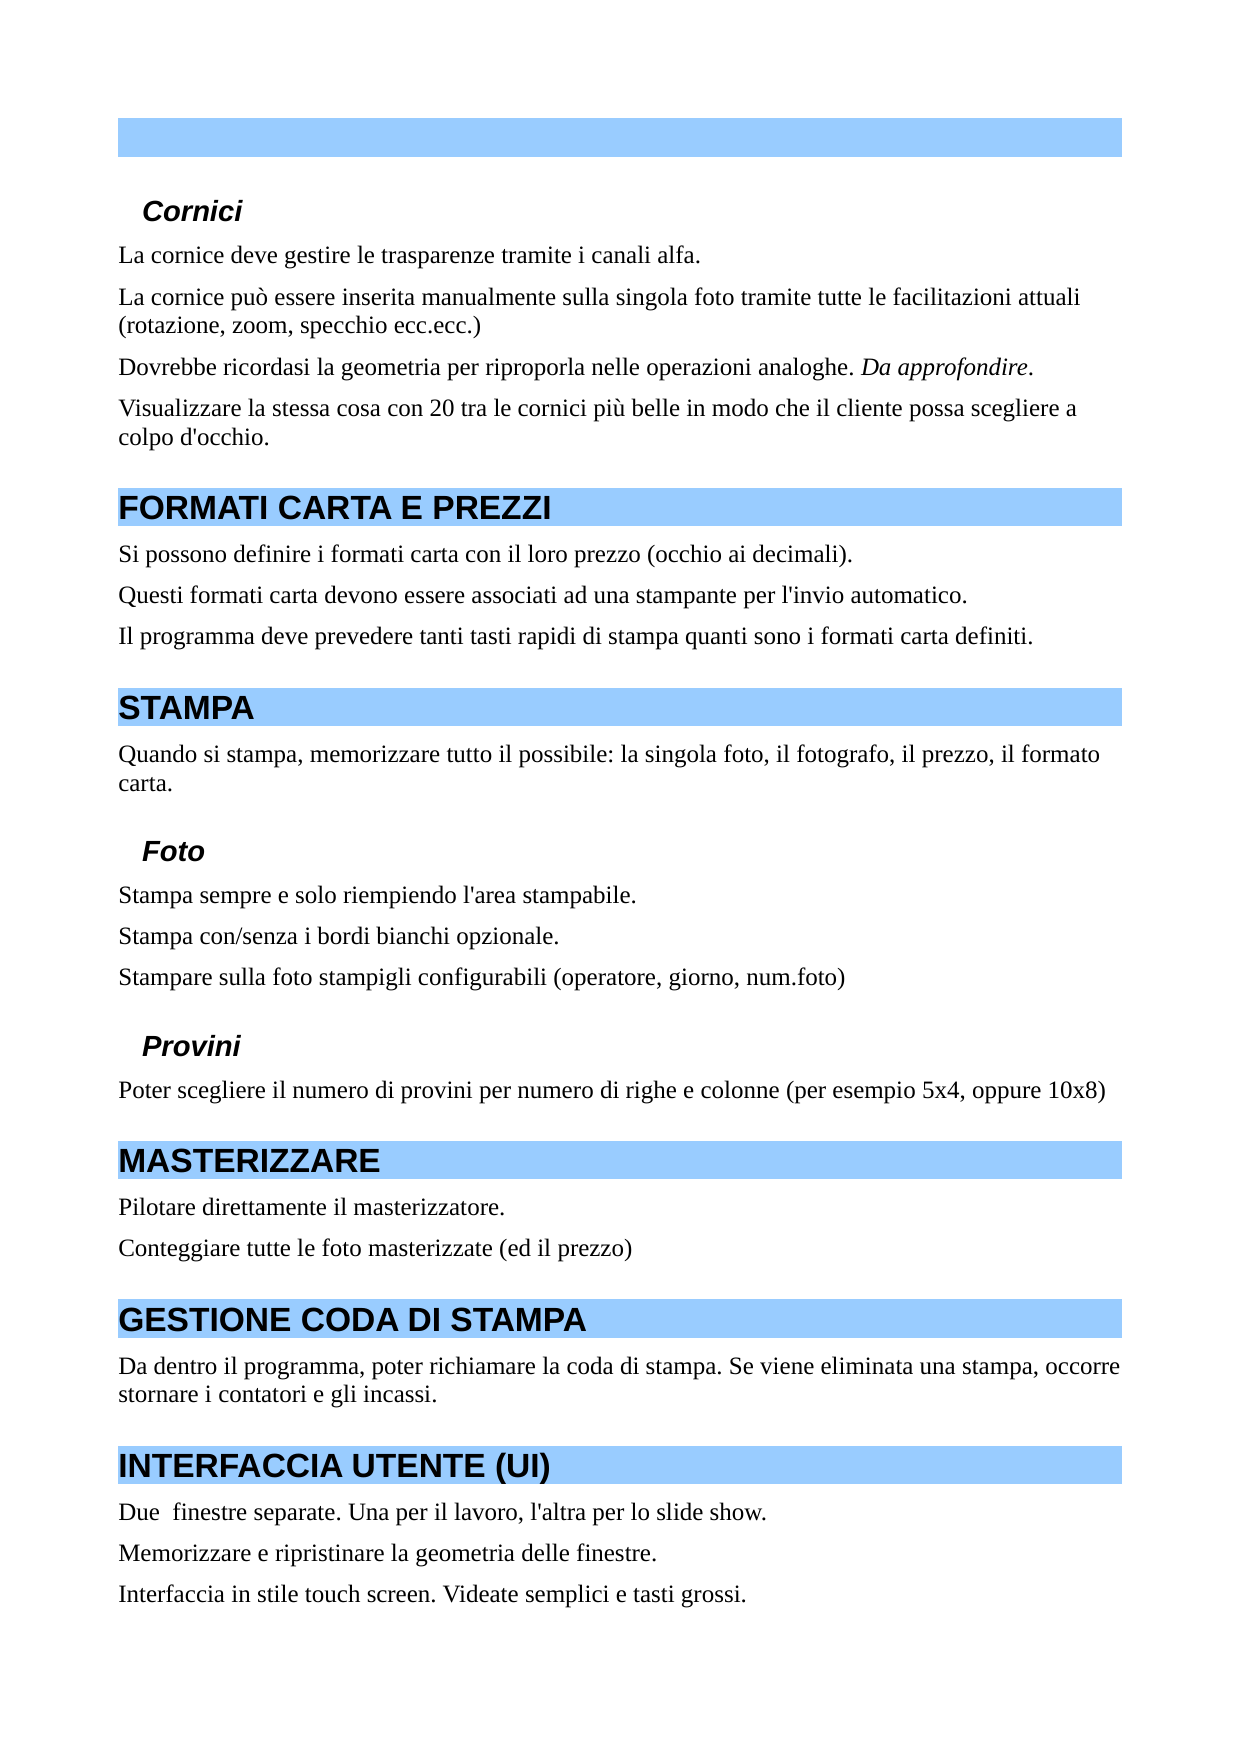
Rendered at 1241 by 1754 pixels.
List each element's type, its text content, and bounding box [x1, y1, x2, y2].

subtitle MASTERIZZARE [118, 1141, 1122, 1179]
text La cornice deve gestire le trasparenze tramite i canali alfa. [118, 240, 1122, 269]
text Pilotare direttamente il masterizzatore. [118, 1192, 1122, 1221]
text Stampa sempre e solo riempiendo l'area stampabile. [118, 880, 1122, 909]
text Due finestre separate. Una per il lavoro, l'altra per lo slide show. [118, 1497, 1122, 1526]
text La cornice può essere inserita manualmente sulla singola foto tramite tutte le facilitazioni attuali (rotazione, zoom, specchio ecc.ecc.) [118, 282, 1122, 339]
text Poter scegliere il numero di provini per numero di righe e colonne (per esempio 5x4, oppure 10x8) [118, 1075, 1122, 1103]
text Da dentro il programma, poter richiamare la coda di stampa. Se viene eliminata una stampa, occorre stornare i contatori e gli incassi. [118, 1351, 1122, 1408]
text Conteggiare tutte le foto masterizzate (ed il prezzo) [118, 1233, 1122, 1262]
text Interfaccia in stile touch screen. Videate semplici e tasti grossi. [118, 1579, 1122, 1608]
text Il programma deve prevedere tanti tasti rapidi di stampa quanti sono i formati carta definiti. [118, 621, 1122, 650]
subtitle STAMPA [118, 688, 1122, 726]
subtitle Foto [142, 834, 1122, 867]
text Si possono definire i formati carta con il loro prezzo (occhio ai decimali). [118, 539, 1122, 568]
text Quando si stampa, memorizzare tutto il possibile: la singola foto, il fotografo, il prezzo, il formato carta. [118, 739, 1122, 796]
subtitle Provini [142, 1029, 1122, 1062]
text Visualizzare la stessa cosa con 20 tra le cornici più belle in modo che il cliente possa scegliere a colpo d'occhio. [118, 393, 1122, 450]
text Memorizzare e ripristinare la geometria delle finestre. [118, 1538, 1122, 1567]
subtitle Cornici [142, 194, 1122, 228]
subtitle GESTIONE CODA DI STAMPA [118, 1299, 1122, 1338]
text Dovrebbe ricordasi la geometria per riproporla nelle operazioni analoghe. Da approfondire. [118, 352, 1122, 380]
subtitle INTERFACCIA UTENTE (UI) [118, 1446, 1122, 1484]
text Stampare sulla foto stampigli configurabili (operatore, giorno, num.foto) [118, 962, 1122, 991]
text Stampa con/senza i bordi bianchi opzionale. [118, 921, 1122, 950]
subtitle FORMATI CARTA E PREZZI [118, 488, 1122, 526]
text Questi formati carta devono essere associati ad una stampante per l'invio automatico. [118, 580, 1122, 609]
